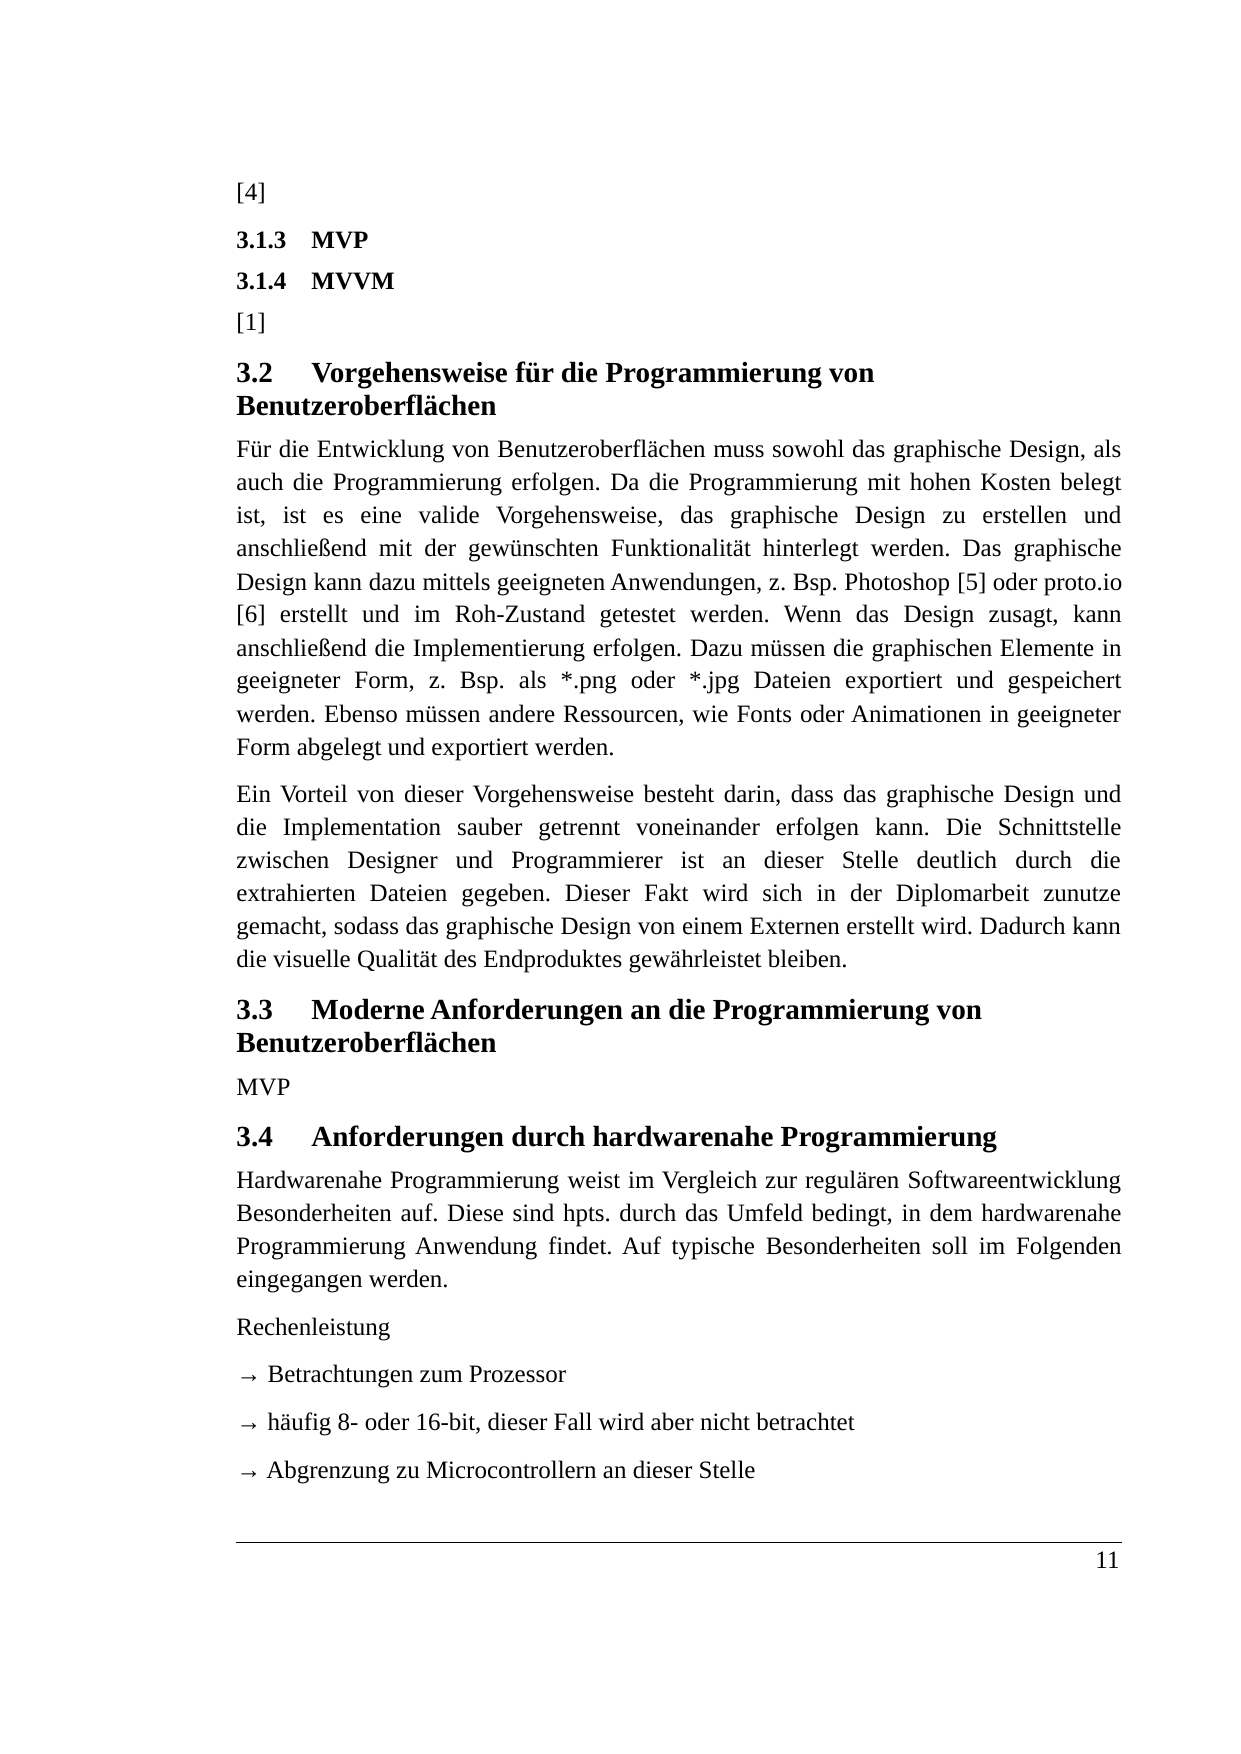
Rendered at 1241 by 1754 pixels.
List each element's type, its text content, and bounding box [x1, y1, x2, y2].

text → häufig 8- oder 16-bit, dieser Fall wird aber nicht betrachtet [236, 1407, 1122, 1436]
text Hardwarenahe Programmierung weist im Vergleich zur regulären Softwareentwicklung Besonderheiten auf. Diese sind hpts. durch das Umfeld bedingt, in dem hardwarenahe Programmierung Anwendung findet. Auf typische Besonderheiten soll im Folgenden eingegangen werden. [236, 1165, 1122, 1293]
subtitle Moderne Anforderungen an die Programmierung von Benutzeroberflächen [236, 992, 1122, 1059]
text → Betrachtungen zum Prozessor [236, 1359, 1122, 1388]
subtitle Vorgehensweise für die Programmierung von Benutzeroberflächen [236, 355, 1122, 422]
subtitle MVP [236, 225, 1122, 253]
subtitle MVVM [236, 266, 1122, 295]
subtitle Anforderungen durch hardwarenahe Programmierung [236, 1119, 1122, 1153]
text → Abgrenzung zu Microcontrollern an dieser Stelle [236, 1455, 1122, 1483]
text Rechenleistung [236, 1312, 1122, 1341]
text Für die Entwicklung von Benutzeroberflächen muss sowohl das graphische Design, als auch die Programmierung erfolgen. Da die Programmierung mit hohen Kosten belegt ist, ist es eine valide Vorgehensweise, das graphische Design zu erstellen und anschließend mit der gewünschten Funktionalität hinterlegt werden. Das graphische Design kann dazu mittels geeigneten Anwendungen, z. Bsp. Photoshop [5] oder proto.io [6] erstellt und im Roh-Zustand getestet werden. Wenn das Design zusagt, kann anschließend die Implementierung erfolgen. Dazu müssen die graphischen Elemente in geeigneter Form, z. Bsp. als *.png oder *.jpg Dateien exportiert und gespeichert werden. Ebenso müssen andere Ressourcen, wie Fonts oder Animationen in geeigneter Form abgelegt und exportiert werden. [236, 434, 1122, 760]
text [1] [236, 307, 1122, 336]
text [4] [236, 177, 1122, 206]
text Ein Vorteil von dieser Vorgehensweise besteht darin, dass das graphische Design und die Implementation sauber getrennt voneinander erfolgen kann. Die Schnittstelle zwischen Designer und Programmierer ist an dieser Stelle deutlich durch die extrahierten Dateien gegeben. Dieser Fakt wird sich in der Diplomarbeit zunutze gemacht, sodass das graphische Design von einem Externen erstellt wird. Dadurch kann die visuelle Qualität des Endproduktes gewährleistet bleiben. [236, 779, 1122, 973]
text MVP [236, 1072, 1122, 1100]
